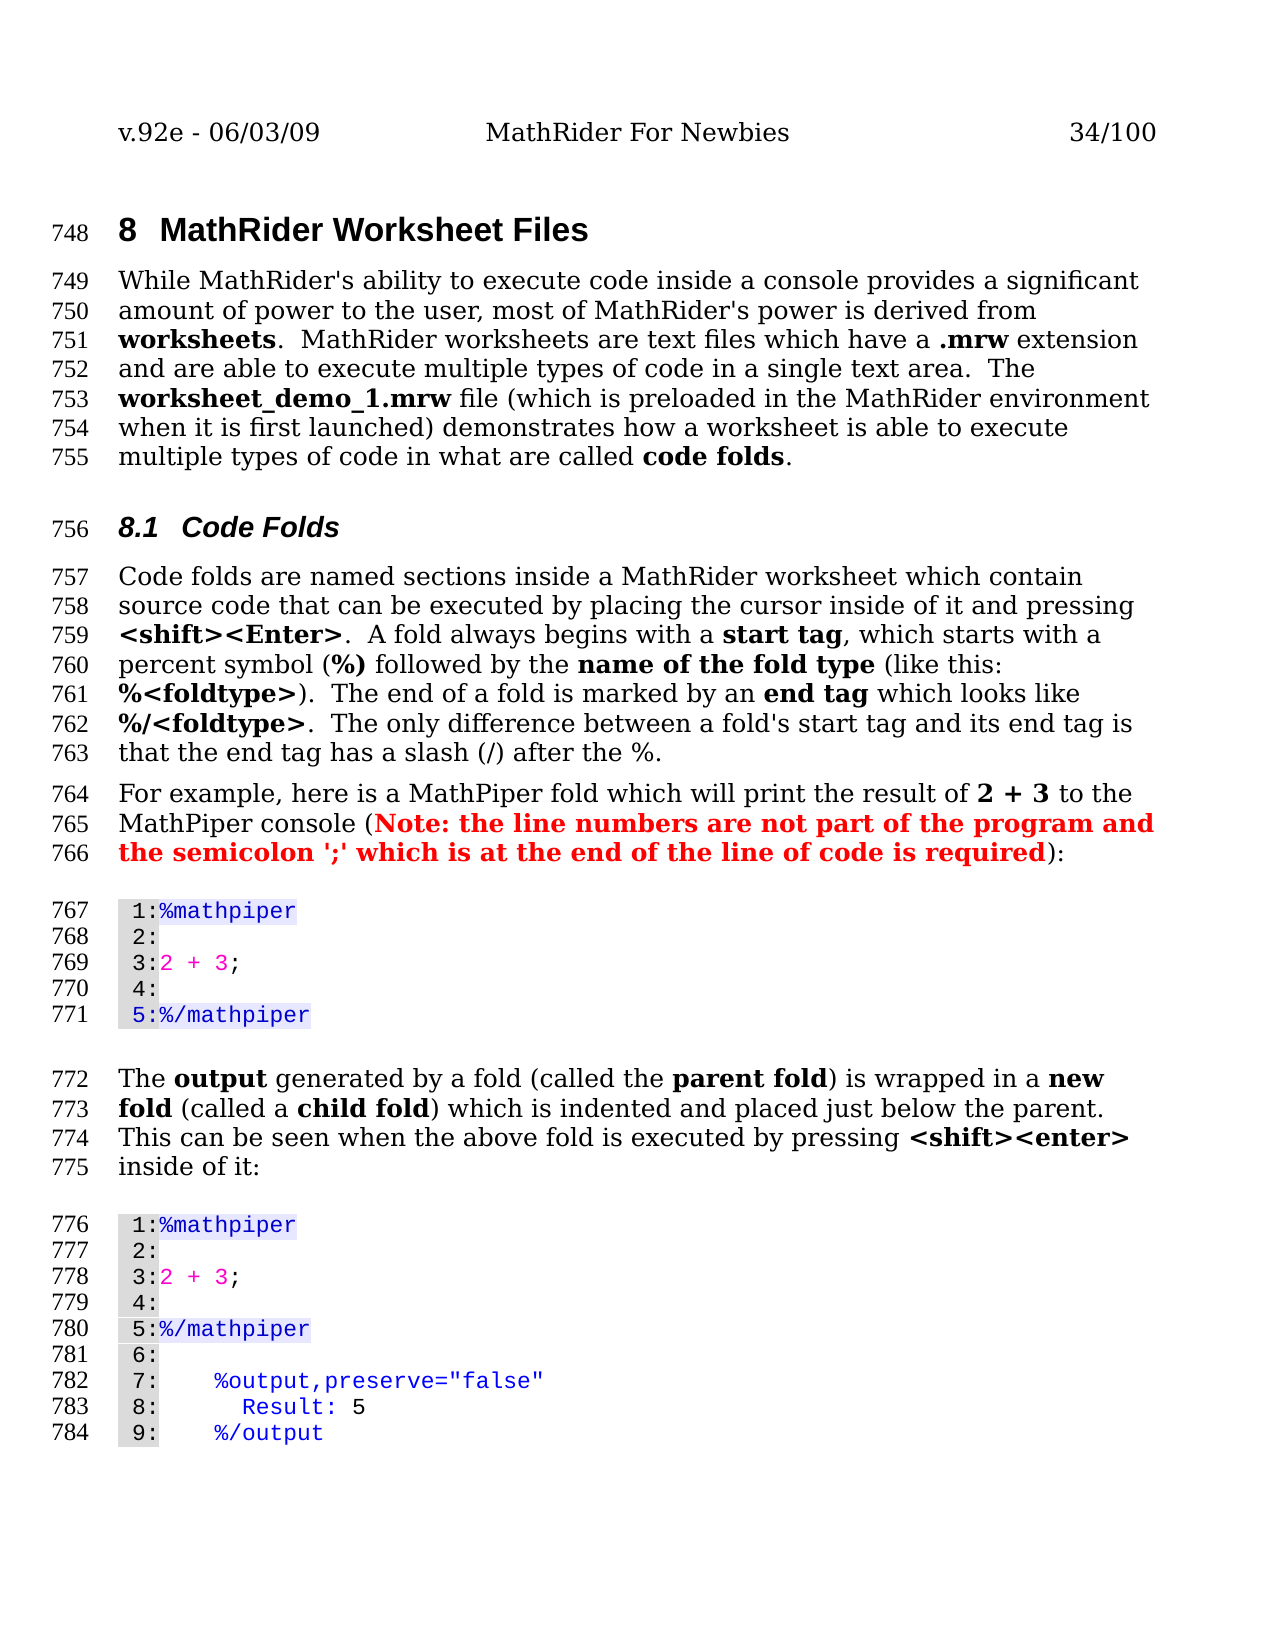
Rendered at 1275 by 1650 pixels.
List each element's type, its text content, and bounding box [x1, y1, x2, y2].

text 1:%mathpiper [118, 899, 1157, 925]
text 7: %output,preserve="false" [118, 1369, 1157, 1395]
text 4: [118, 977, 1157, 1003]
subtitle MathRider Worksheet Files [118, 210, 1157, 248]
text 1:%mathpiper [118, 1214, 1157, 1240]
text Code folds are named sections inside a MathRider worksheet which contain source code that can be executed by placing the cursor inside of it and pressing <shift><Enter>. A fold always begins with a start tag, which starts with a percent symbol (%) followed by the name of the fold type (like this: %<foldtype>). The end of a fold is marked by an end tag which looks like %/<foldtype>. The only difference between a fold's start tag and its end tag is that the end tag has a slash (/) after the %. [118, 562, 1157, 767]
text 2: [118, 1240, 1157, 1266]
text While MathRider's ability to execute code inside a console provides a significant amount of power to the user, most of MathRider's power is derived from worksheets. MathRider worksheets are text files which have a .mrw extension and are able to execute multiple types of code in a single text area. The worksheet_demo_1.mrw file (which is preloaded in the MathRider environment when it is first launched) demonstrates how a worksheet is able to execute multiple types of code in what are called code folds. [118, 266, 1157, 471]
text 2: [118, 925, 1157, 951]
subtitle Code Folds [118, 511, 1157, 544]
text For example, here is a MathPiper fold which will print the result of 2 + 3 to the MathPiper console (Note: the line numbers are not part of the program and the semicolon ';' which is at the end of the line of code is required): [118, 779, 1157, 867]
text 5:%/mathpiper [118, 1317, 1157, 1343]
text 3:2 + 3; [118, 951, 1157, 977]
text 6: [118, 1343, 1157, 1369]
text 8: Result: 5 [118, 1395, 1157, 1421]
text 5:%/mathpiper [118, 1003, 1157, 1029]
text 4: [118, 1292, 1157, 1317]
text 9: %/output [118, 1421, 1157, 1447]
text The output generated by a fold (called the parent fold) is wrapped in a new fold (called a child fold) which is indented and placed just below the parent. This can be seen when the above fold is executed by pressing <shift><enter> inside of it: [118, 1064, 1157, 1182]
text 3:2 + 3; [118, 1266, 1157, 1292]
